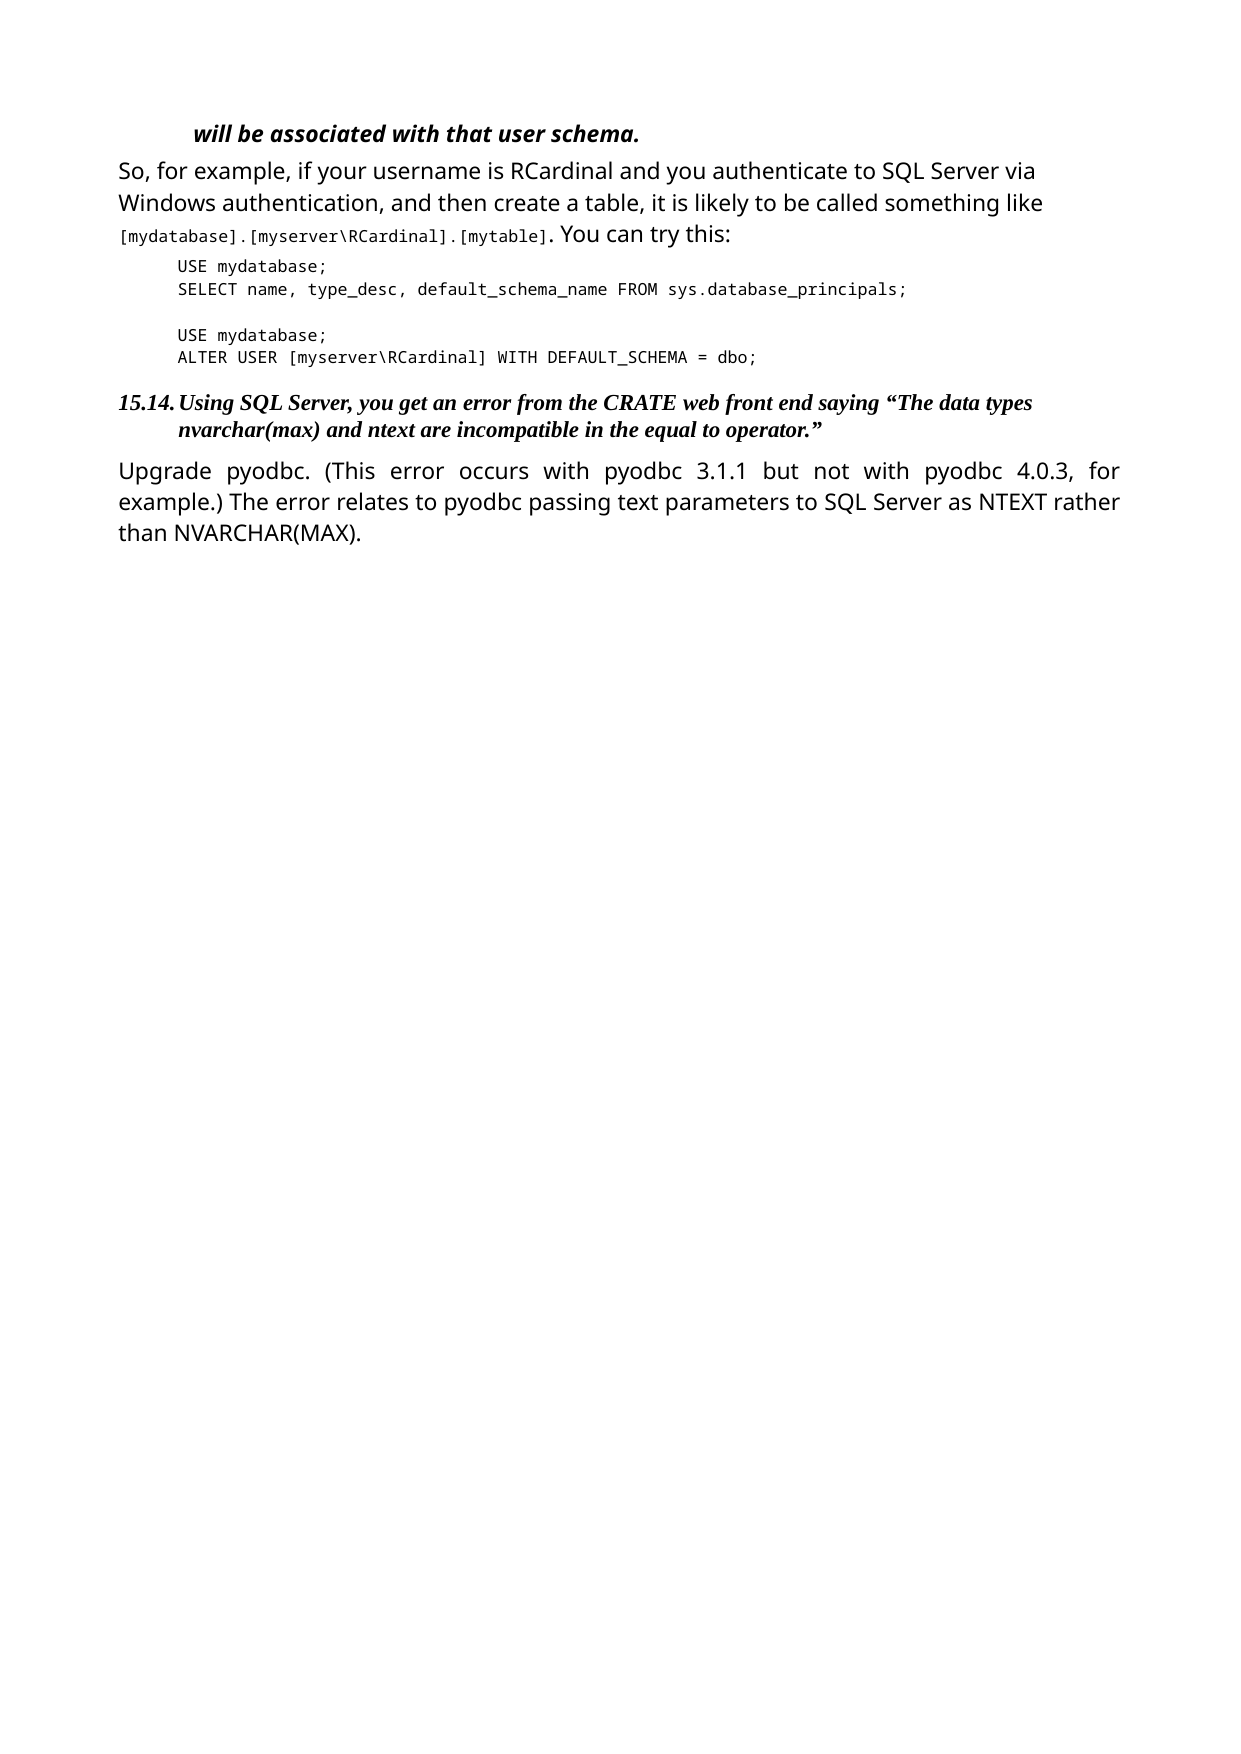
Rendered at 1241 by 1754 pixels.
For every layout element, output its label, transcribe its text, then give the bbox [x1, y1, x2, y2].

text will be associated with that user schema. [193, 118, 1122, 149]
text ALTER USER [myserver\RCardinal] WITH DEFAULT_SCHEMA = dbo; [177, 346, 1122, 368]
subtitle Using SQL Server, you get an error from the CRATE web front end saying “The data types nvarchar(max) and ntext are incompatible in the equal to operator.” [118, 389, 1122, 442]
text USE mydatabase; [177, 323, 1122, 346]
text USE mydatabase; [177, 255, 1122, 278]
text Upgrade pyodbc. (This error occurs with pyodbc 3.1.1 but not with pyodbc 4.0.3, for example.) The error relates to pyodbc passing text parameters to SQL Server as NTEXT rather than NVARCHAR(MAX). [118, 454, 1122, 548]
text SELECT name, type_desc, default_schema_name FROM sys.database_principals; [177, 278, 1122, 300]
text So, for example, if your username is RCardinal and you authenticate to SQL Server via Windows authentication, and then create a table, it is likely to be called something like [mydatabase].[myserver\RCardinal].[mytable]. You can try this: [118, 155, 1122, 249]
